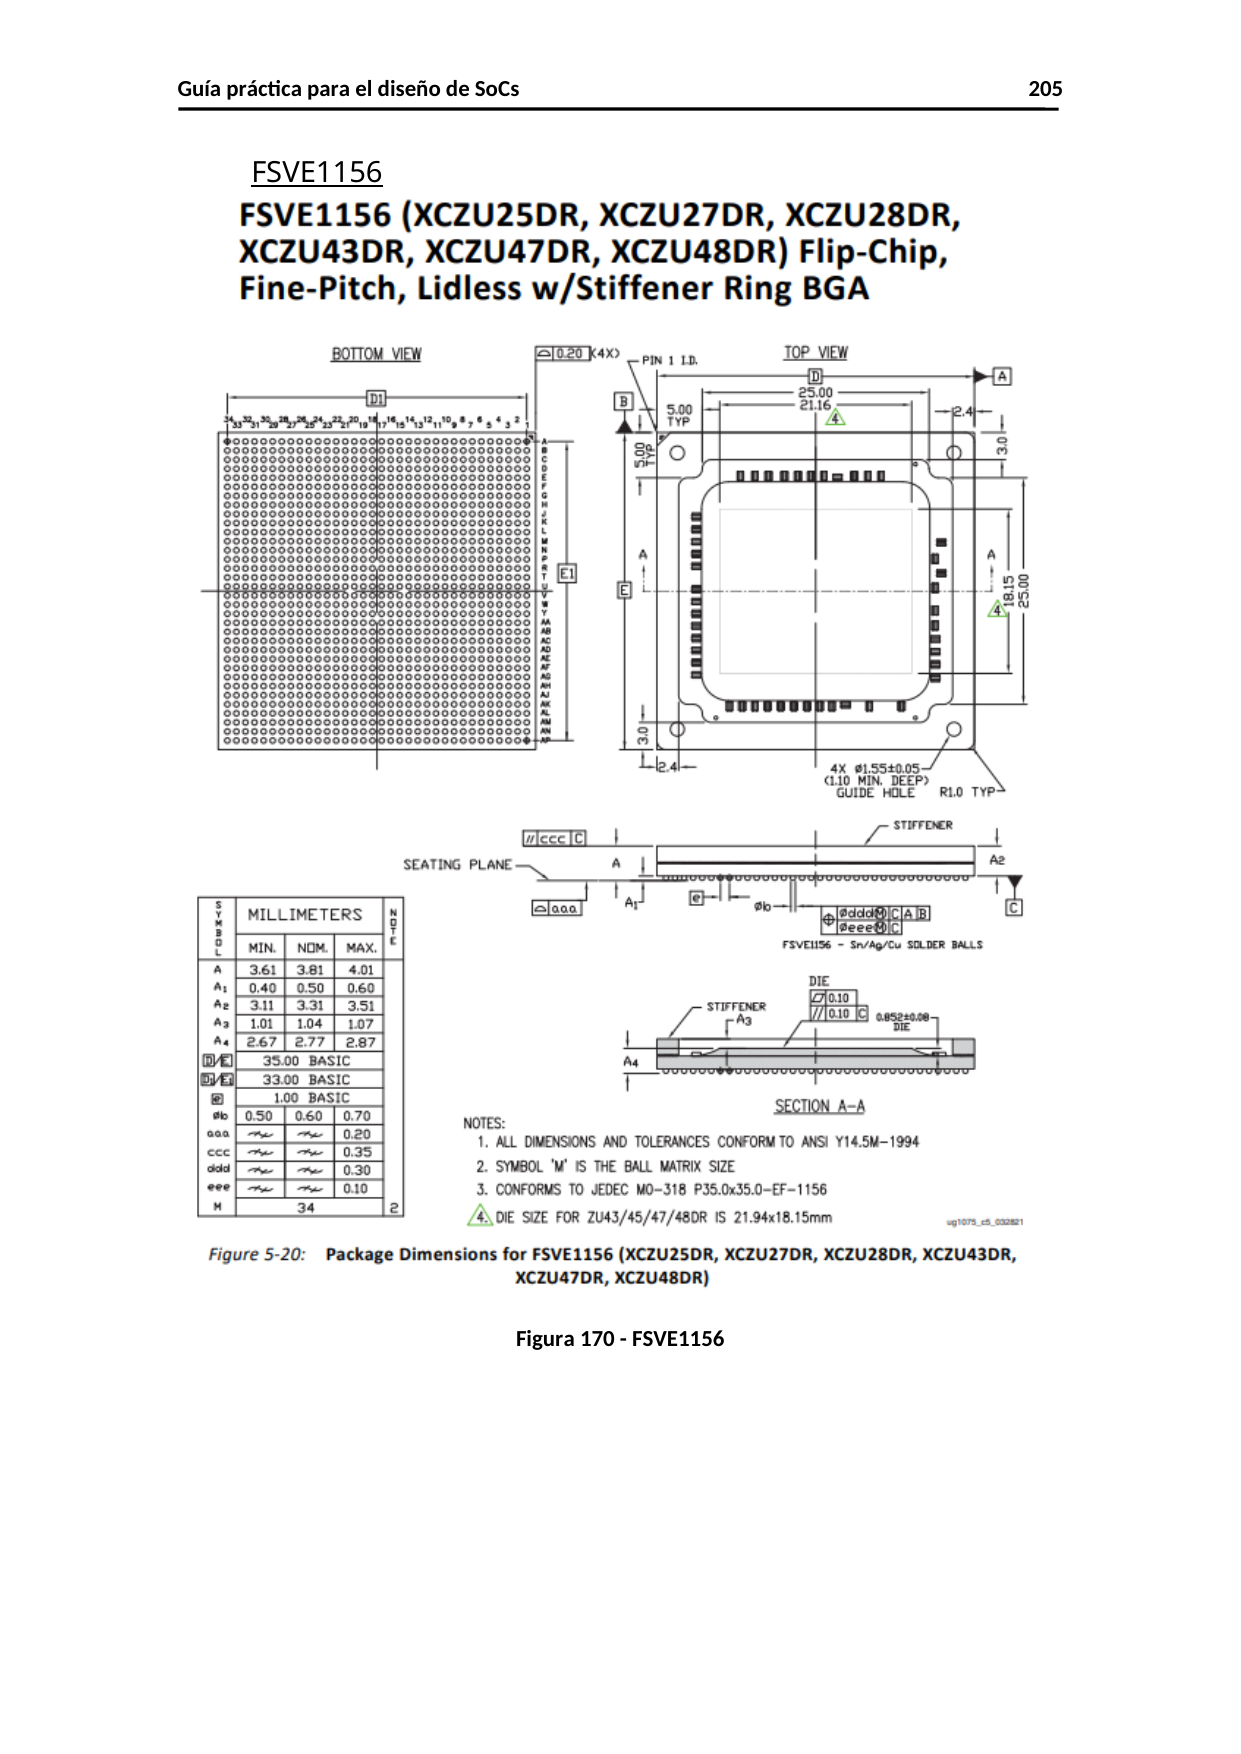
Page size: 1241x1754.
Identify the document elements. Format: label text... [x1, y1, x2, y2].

picture [177, 194, 1063, 1297]
text Figura 170 - FSVE1156 [177, 1324, 1063, 1352]
subtitle FSVE1156 [251, 152, 1063, 191]
